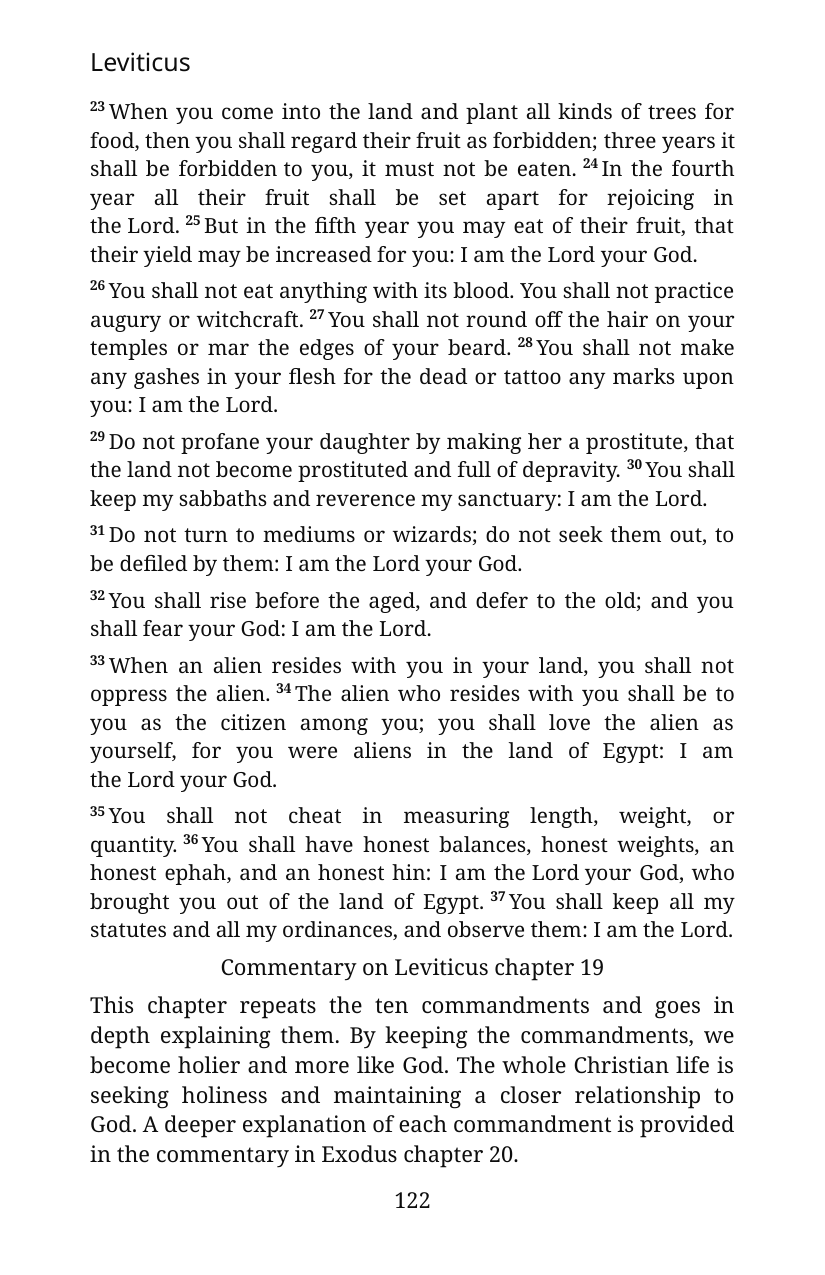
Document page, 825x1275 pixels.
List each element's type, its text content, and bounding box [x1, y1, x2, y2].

text 33 When an alien resides with you in your land, you shall not oppress the alien. 34 The alien who resides with you shall be to you as the citizen among you; you shall love the alien as yourself, for you were aliens in the land of Egypt: I am the Lord your God. [90, 651, 735, 793]
text 29 Do not profane your daughter by making her a prostitute, that the land not become prostituted and full of depravity. 30 You shall keep my sabbaths and reverence my sanctuary: I am the Lord. [90, 427, 735, 512]
text 31 Do not turn to mediums or wizards; do not seek them out, to be defiled by them: I am the Lord your God. [90, 521, 735, 577]
text 26 You shall not eat anything with its blood. You shall not practice augury or witchcraft. 27 You shall not round off the hair on your temples or mar the edges of your beard. 28 You shall not make any gashes in your flesh for the dead or tattoo any marks upon you: I am the Lord. [90, 276, 735, 419]
text This chapter repeats the ten commandments and goes in depth explaining them. By keeping the commandments, we become holier and more like God. The whole Christian life is seeking holiness and maintaining a closer relationship to God. A deeper explanation of each commandment is provided in the commentary in Exodus chapter 20. [90, 990, 735, 1169]
text 35 You shall not cheat in measuring length, weight, or quantity. 36 You shall have honest balances, honest weights, an honest ephah, and an honest hin: I am the Lord your God, who brought you out of the land of Egypt. 37 You shall keep all my statutes and all my ordinances, and observe them: I am the Lord. [90, 802, 735, 944]
text 23 When you come into the land and plant all kinds of trees for food, then you shall regard their fruit as forbidden; three years it shall be forbidden to you, it must not be eaten. 24 In the fourth year all their fruit shall be set apart for rejoicing in the Lord. 25 But in the fifth year you may eat of their fruit, that their yield may be increased for you: I am the Lord your God. [90, 97, 735, 268]
text Commentary on Leviticus chapter 19 [90, 952, 735, 982]
text 32 You shall rise before the aged, and defer to the old; and you shall fear your God: I am the Lord. [90, 586, 735, 643]
